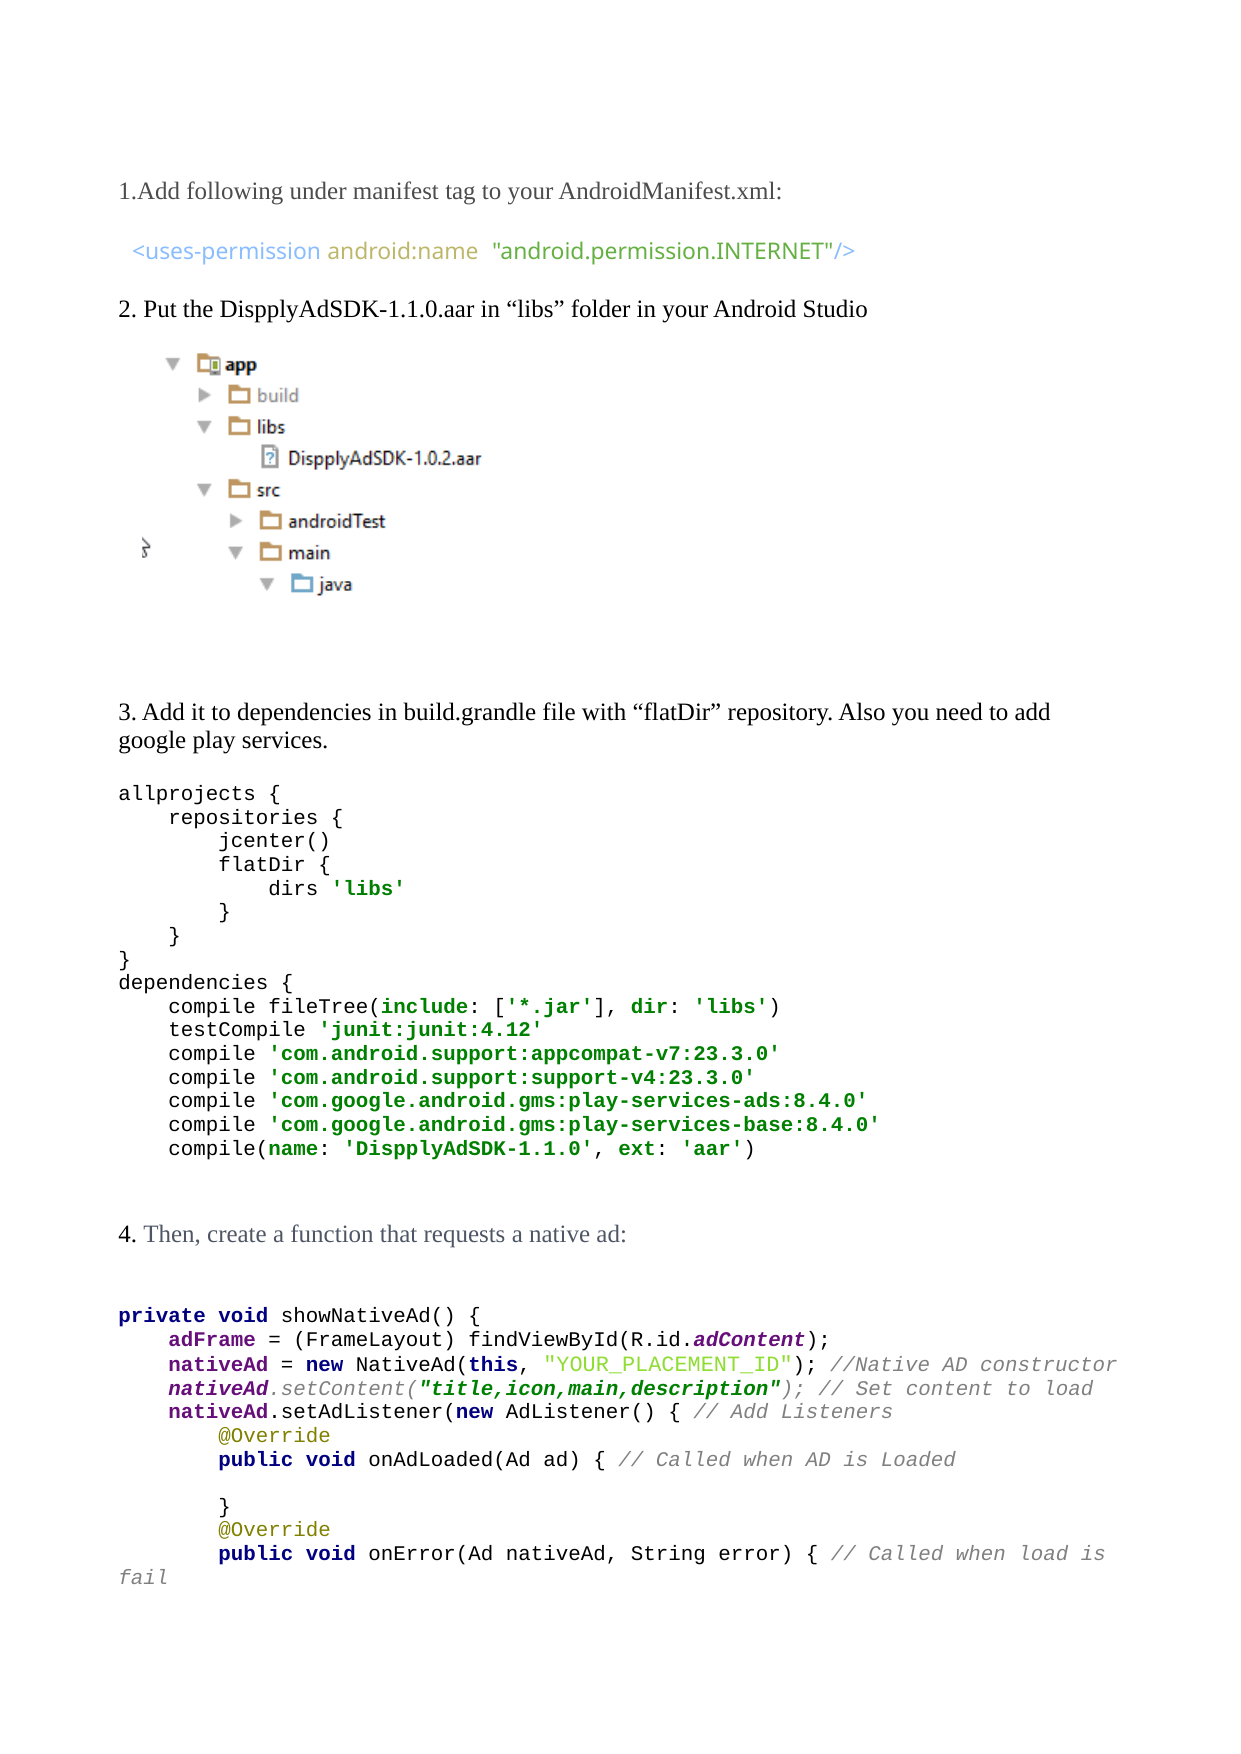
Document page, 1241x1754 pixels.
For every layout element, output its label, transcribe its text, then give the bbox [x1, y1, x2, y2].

text 1.Add following under manifest tag to your AndroidManifest.xml: [118, 176, 1122, 205]
text } [118, 901, 1122, 925]
text compile 'com.android.support:appcompat-v7:23.3.0' [118, 1043, 1122, 1067]
text 3. Add it to dependencies in build.grandle file with “flatDir” repository. Also you need to add google play services. [118, 697, 1122, 754]
text public void onError(Ad nativeAd, String error) { // Called when load is fail [118, 1543, 1122, 1590]
text allprojects { [118, 783, 1122, 807]
text public void onAdLoaded(Ad ad) { // Called when AD is Loaded [118, 1448, 1122, 1472]
text compile 'com.google.android.gms:play-services-base:8.4.0' [118, 1114, 1122, 1138]
text repositories { [118, 807, 1122, 830]
text compile(name: 'DispplyAdSDK-1.1.0', ext: 'aar') [118, 1138, 1122, 1161]
text <uses-permission android:name="android.permission.INTERNET"/> [118, 234, 1122, 266]
text @Override [118, 1519, 1122, 1543]
text compile 'com.android.support:support-v4:23.3.0' [118, 1067, 1122, 1090]
text testCompile 'junit:junit:4.12' [118, 1019, 1122, 1043]
text } [118, 948, 1122, 972]
text nativeAd.setAdListener(new AdListener() { // Add Listeners [118, 1401, 1122, 1425]
text 2. Put the DispplyAdSDK-1.1.0.aar in “libs” folder in your Android Studio [118, 294, 1122, 323]
text compile 'com.google.android.gms:play-services-ads:8.4.0' [118, 1090, 1122, 1114]
text jcenter() [118, 830, 1122, 854]
text } [118, 1496, 1122, 1519]
text flatDir { [118, 854, 1122, 878]
text nativeAd.setContent("title,icon,main,description"); // Set content to load [118, 1378, 1122, 1401]
text @Override [118, 1425, 1122, 1448]
picture [142, 341, 580, 602]
text } [118, 925, 1122, 948]
text private void showNativeAd() { [118, 1277, 1122, 1329]
text dependencies { [118, 972, 1122, 996]
text 4. Then, create a function that requests a native ad: [118, 1219, 1122, 1248]
text compile fileTree(include: ['*.jar'], dir: 'libs') [118, 996, 1122, 1019]
text dirs 'libs' [118, 878, 1122, 901]
text adFrame = (FrameLayout) findViewById(R.id.adContent); [118, 1329, 1122, 1353]
text nativeAd = new NativeAd(this, "YOUR_PLACEMENT_ID"); //Native AD constructor [118, 1353, 1122, 1378]
